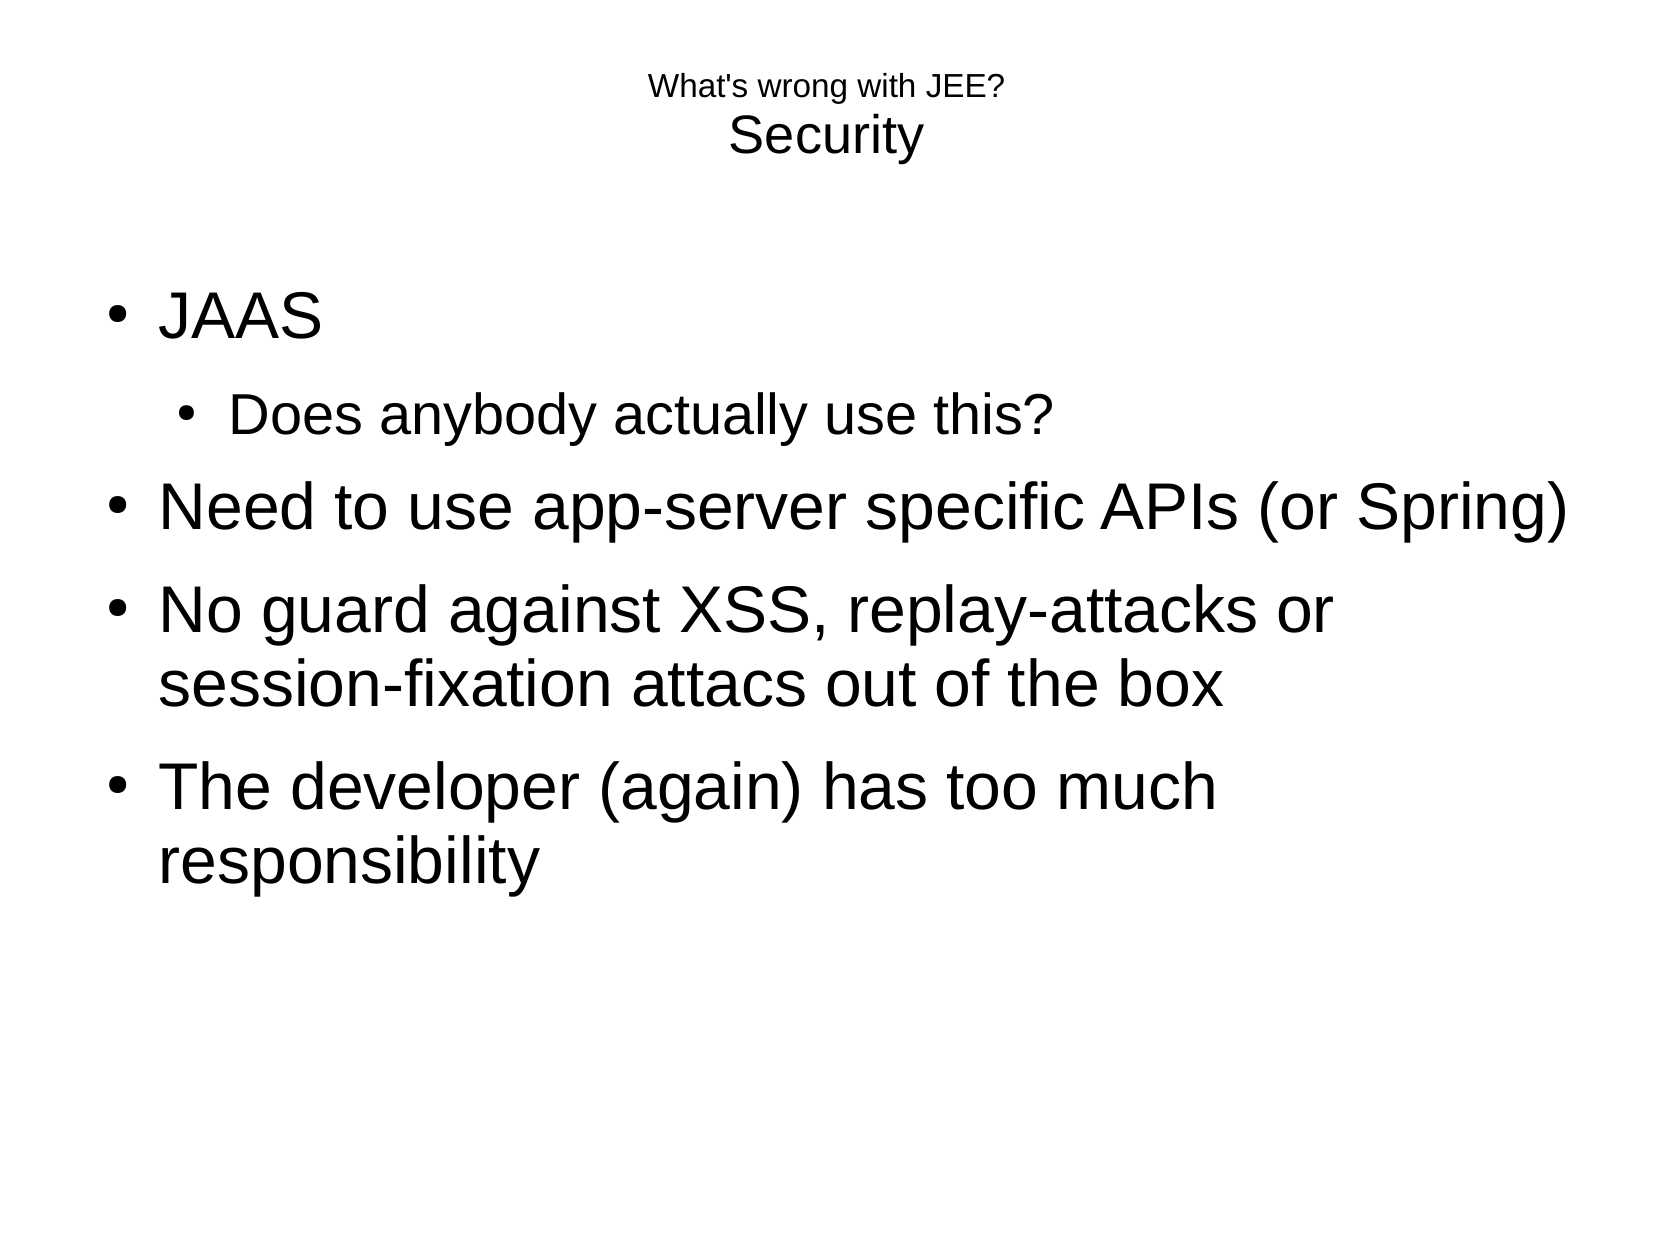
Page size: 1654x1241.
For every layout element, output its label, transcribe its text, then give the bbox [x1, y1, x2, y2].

list JAAS Does anybody actually use this? Need to use app-server specific APIs (or Spring) No guard against XSS, replay-attacks or session-fixation attacs out of the box The developer (again) has too much responsibility [88, 279, 1577, 975]
title What's wrong with JEE? Security [82, 47, 1571, 186]
